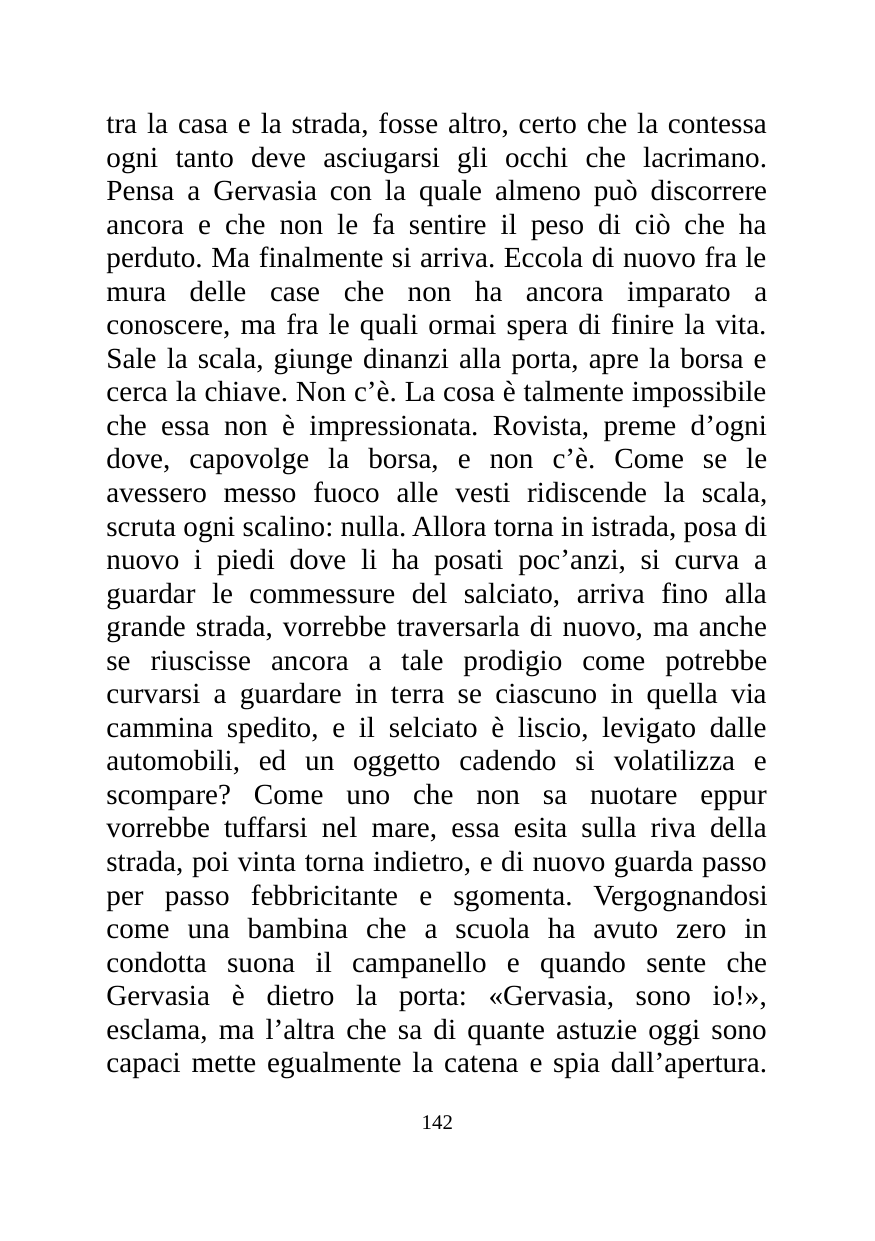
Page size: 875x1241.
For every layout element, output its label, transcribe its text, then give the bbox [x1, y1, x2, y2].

text tra la casa e la strada, fosse altro, certo che la contessa ogni tanto deve asciugarsi gli occhi che lacrimano. Pensa a Gervasia con la quale almeno può discorrere ancora e che non le fa sentire il peso di ciò che ha perduto. Ma finalmente si arriva. Eccola di nuovo fra le mura delle case che non ha ancora imparato a conoscere, ma fra le quali ormai spera di finire la vita. Sale la scala, giunge dinanzi alla porta, apre la borsa e cerca la chiave. Non c’è. La cosa è talmente impossibile che essa non è impressionata. Rovista, preme d’ogni dove, capovolge la borsa, e non c’è. Come se le avessero messo fuoco alle vesti ridiscende la scala, scruta ogni scalino: nulla. Allora torna in istrada, posa di nuovo i piedi dove li ha posati poc’anzi, si curva a guardar le commessure del salciato, arriva fino alla grande strada, vorrebbe traversarla di nuovo, ma anche se riuscisse ancora a tale prodigio come potrebbe curvarsi a guardare in terra se ciascuno in quella via cammina spedito, e il selciato è liscio, levigato dalle automobili, ed un oggetto cadendo si volatilizza e scompare? Come uno che non sa nuotare eppur vorrebbe tuffarsi nel mare, essa esita sulla riva della strada, poi vinta torna indietro, e di nuovo guarda passo per passo febbricitante e sgomenta. Vergognandosi come una bambina che a scuola ha avuto zero in condotta suona il campanello e quando sente che Gervasia è dietro la porta: «Gervasia, sono io!», esclama, ma l’altra che sa di quante astuzie oggi sono capaci mette egualmente la catena e spia dall’apertura. [106, 106, 768, 1079]
